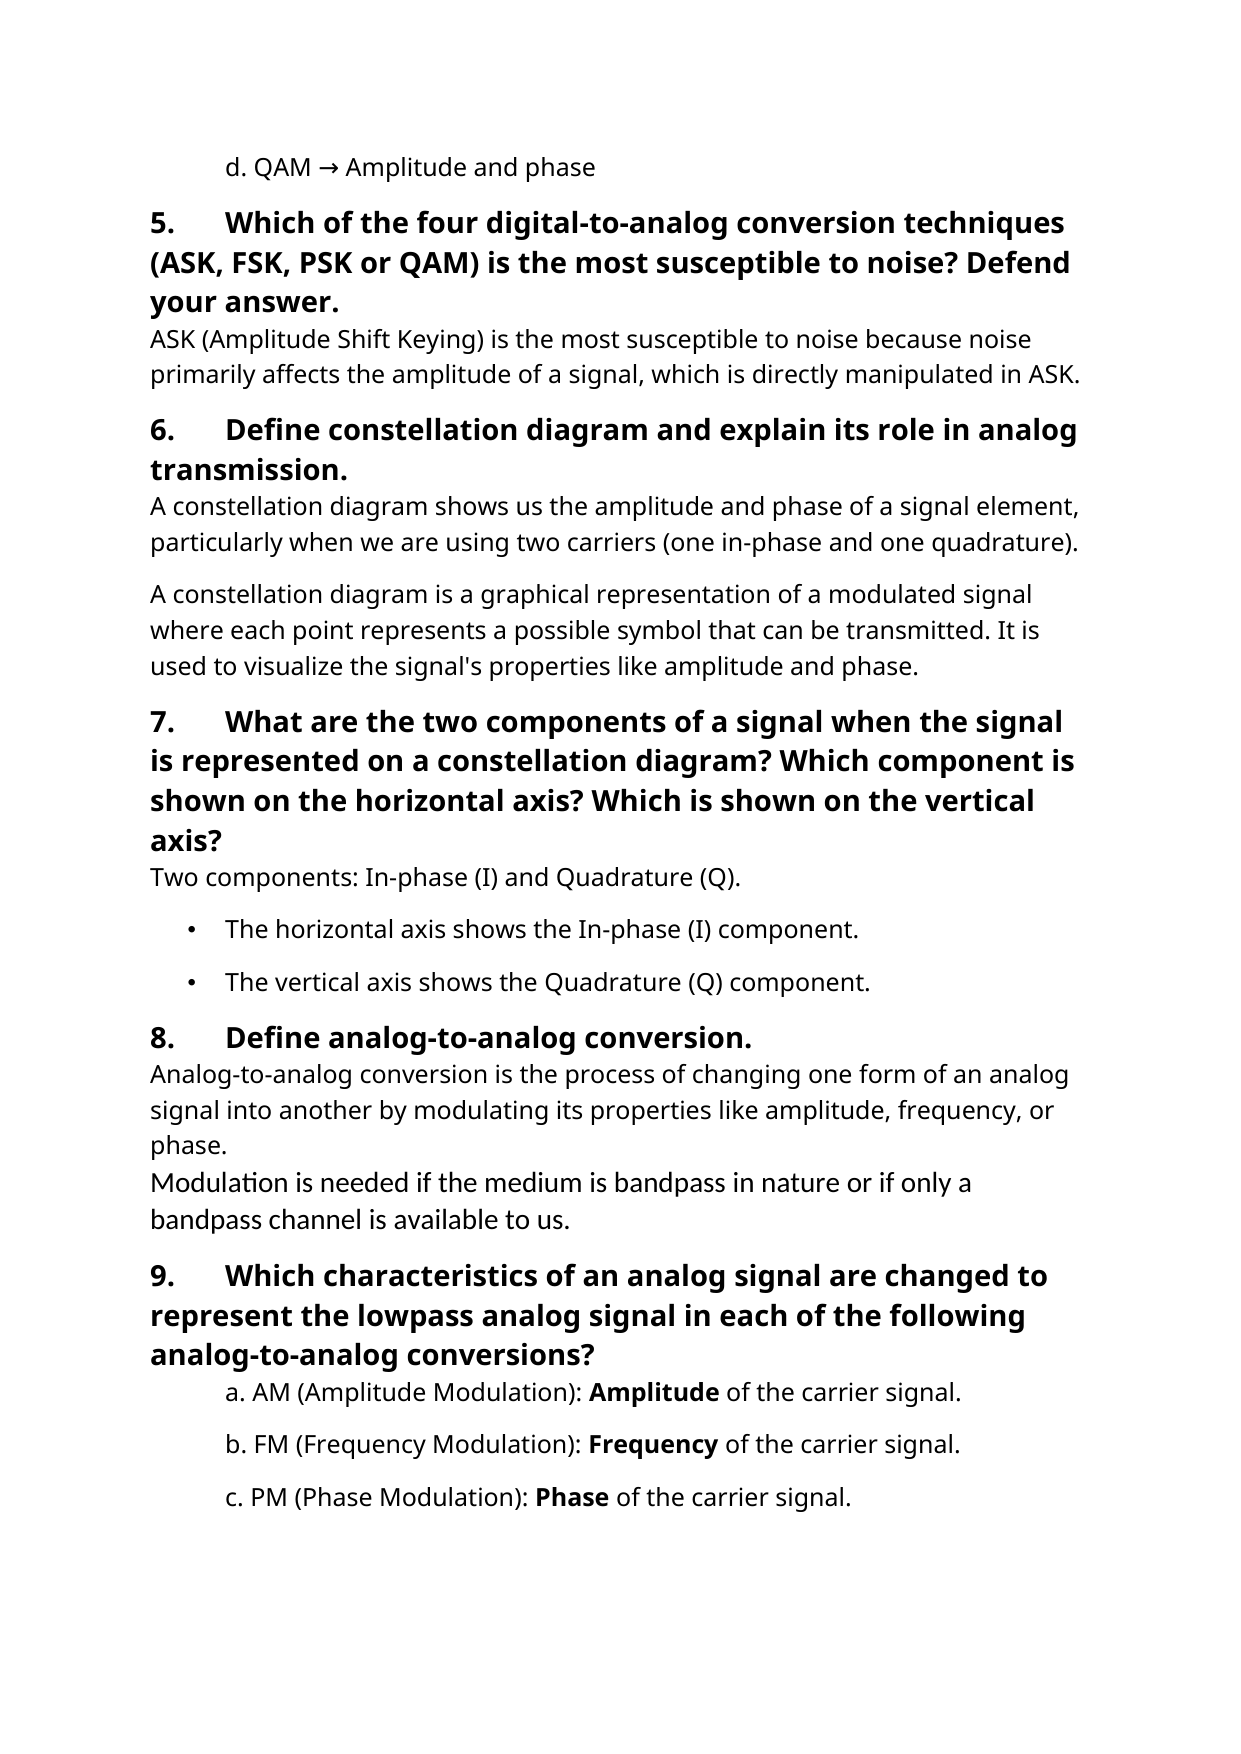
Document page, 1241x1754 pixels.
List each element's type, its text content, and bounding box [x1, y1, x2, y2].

subtitle Which characteristics of an analog signal are changed to represent the lowpass analog signal in each of the following analog-to-analog conversions? [150, 1255, 1091, 1374]
text b. FM (Frequency Modulation): Frequency of the carrier signal. [150, 1427, 1091, 1461]
text ASK (Amplitude Shift Keying) is the most susceptible to noise because noise primarily affects the amplitude of a signal, which is directly manipulated in ASK. [150, 321, 1091, 391]
text a. AM (Amplitude Modulation): Amplitude of the carrier signal. [150, 1374, 1091, 1408]
text A constellation diagram is a graphical representation of a modulated signal where each point represents a possible symbol that can be transmitted. It is used to visualize the signal's properties like amplitude and phase. [150, 577, 1091, 683]
list The vertical axis shows the Quadrature (Q) component. [187, 964, 1091, 998]
text Analog-to-analog conversion is the process of changing one form of an analog signal into another by modulating its properties like amplitude, frequency, or phase. Modulation is needed if the medium is bandpass in nature or if only a bandpass channel is available to us. [150, 1057, 1091, 1237]
subtitle What are the two components of a signal when the signal is represented on a constellation diagram? Which component is shown on the horizontal axis? Which is shown on the vertical axis? [150, 701, 1091, 860]
text A constellation diagram shows us the amplitude and phase of a signal element, particularly when we are using two carriers (one in-phase and one quadrature). [150, 489, 1091, 559]
subtitle Define constellation diagram and explain its role in analog transmission. [150, 409, 1091, 489]
subtitle Which of the four digital-to-analog conversion techniques (ASK, FSK, PSK or QAM) is the most susceptible to noise? Defend your answer. [150, 202, 1091, 321]
subtitle Define analog-to-analog conversion. [150, 1017, 1091, 1057]
text c. PM (Phase Modulation): Phase of the carrier signal. [150, 1479, 1091, 1513]
text d. QAM → Amplitude and phase [150, 150, 1091, 184]
list The horizontal axis shows the In-phase (I) component. [187, 912, 1091, 946]
text Two components: In-phase (I) and Quadrature (Q). [150, 860, 1091, 894]
